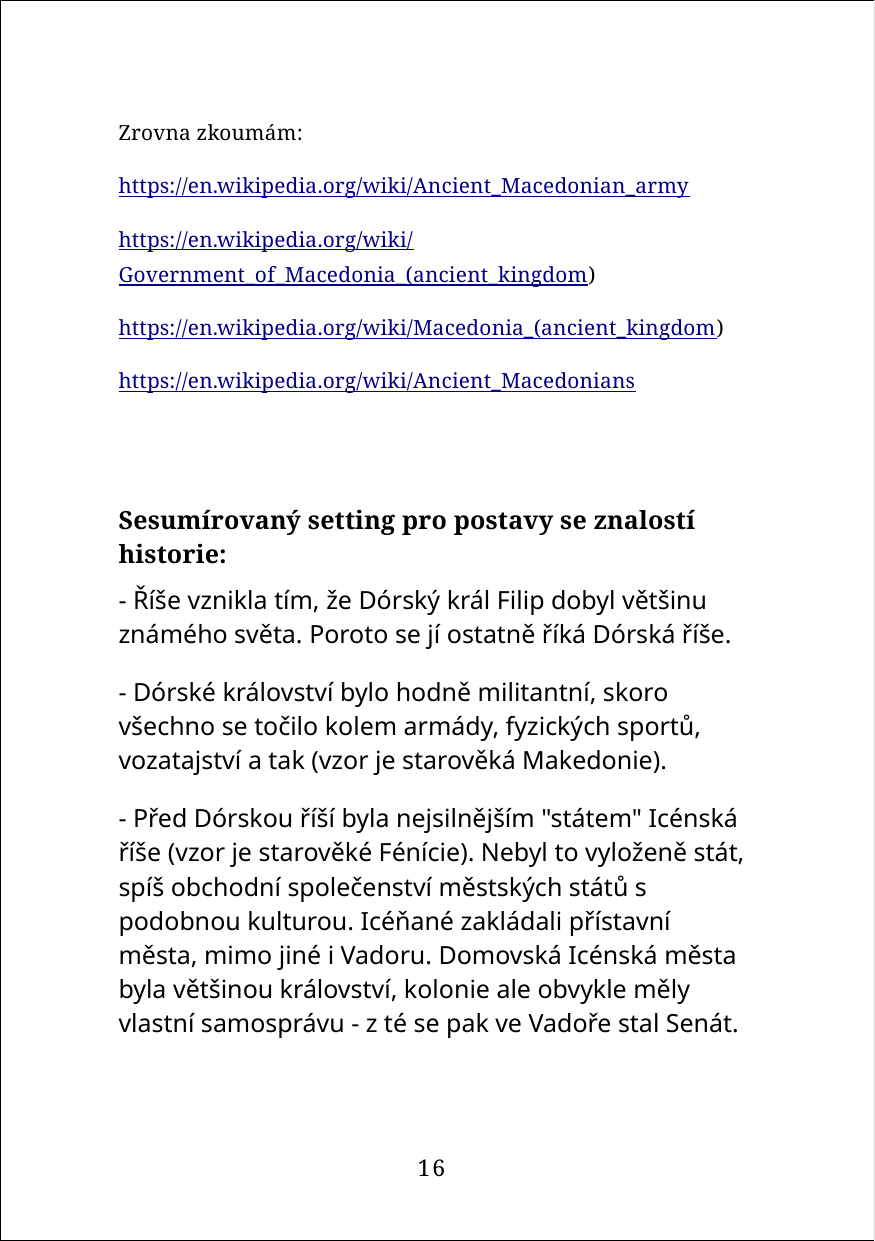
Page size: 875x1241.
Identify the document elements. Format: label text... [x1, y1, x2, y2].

text https://en.wikipedia.org/wiki/Ancient_Macedonian_army [118, 171, 756, 200]
text - Před Dórskou říší byla nejsilnějším "státem" Icénská říše (vzor je starověké Fénície). Nebyl to vyloženě stát, spíš obchodní společenství městských států s podobnou kulturou. Icéňané zakládali přístavní města, mimo jiné i Vadoru. Domovská Icénská města byla většinou království, kolonie ale obvykle měly vlastní samosprávu - z té se pak ve Vadoře stal Senát. [118, 801, 756, 1039]
text https://en.wikipedia.org/wiki/Macedonia_(ancient_kingdom) [118, 313, 756, 342]
text https://en.wikipedia.org/wiki/Ancient_Macedonians [118, 367, 756, 395]
subtitle Sesumírovaný setting pro postavy se znalostí historie: [118, 503, 756, 571]
text https://en.wikipedia.org/wiki/Government_of_Macedonia_(ancient_kingdom) [118, 225, 756, 289]
text - Říše vznikla tím, že Dórský král Filip dobyl většinu známého světa. Poroto se jí ostatně říká Dórská říše. [118, 583, 756, 651]
text - Dórské království bylo hodně militantní, skoro všechno se točilo kolem armády, fyzických sportů, vozatajství a tak (vzor je starověká Makedonie). [118, 675, 756, 777]
text Zrovna zkoumám: [118, 118, 756, 147]
